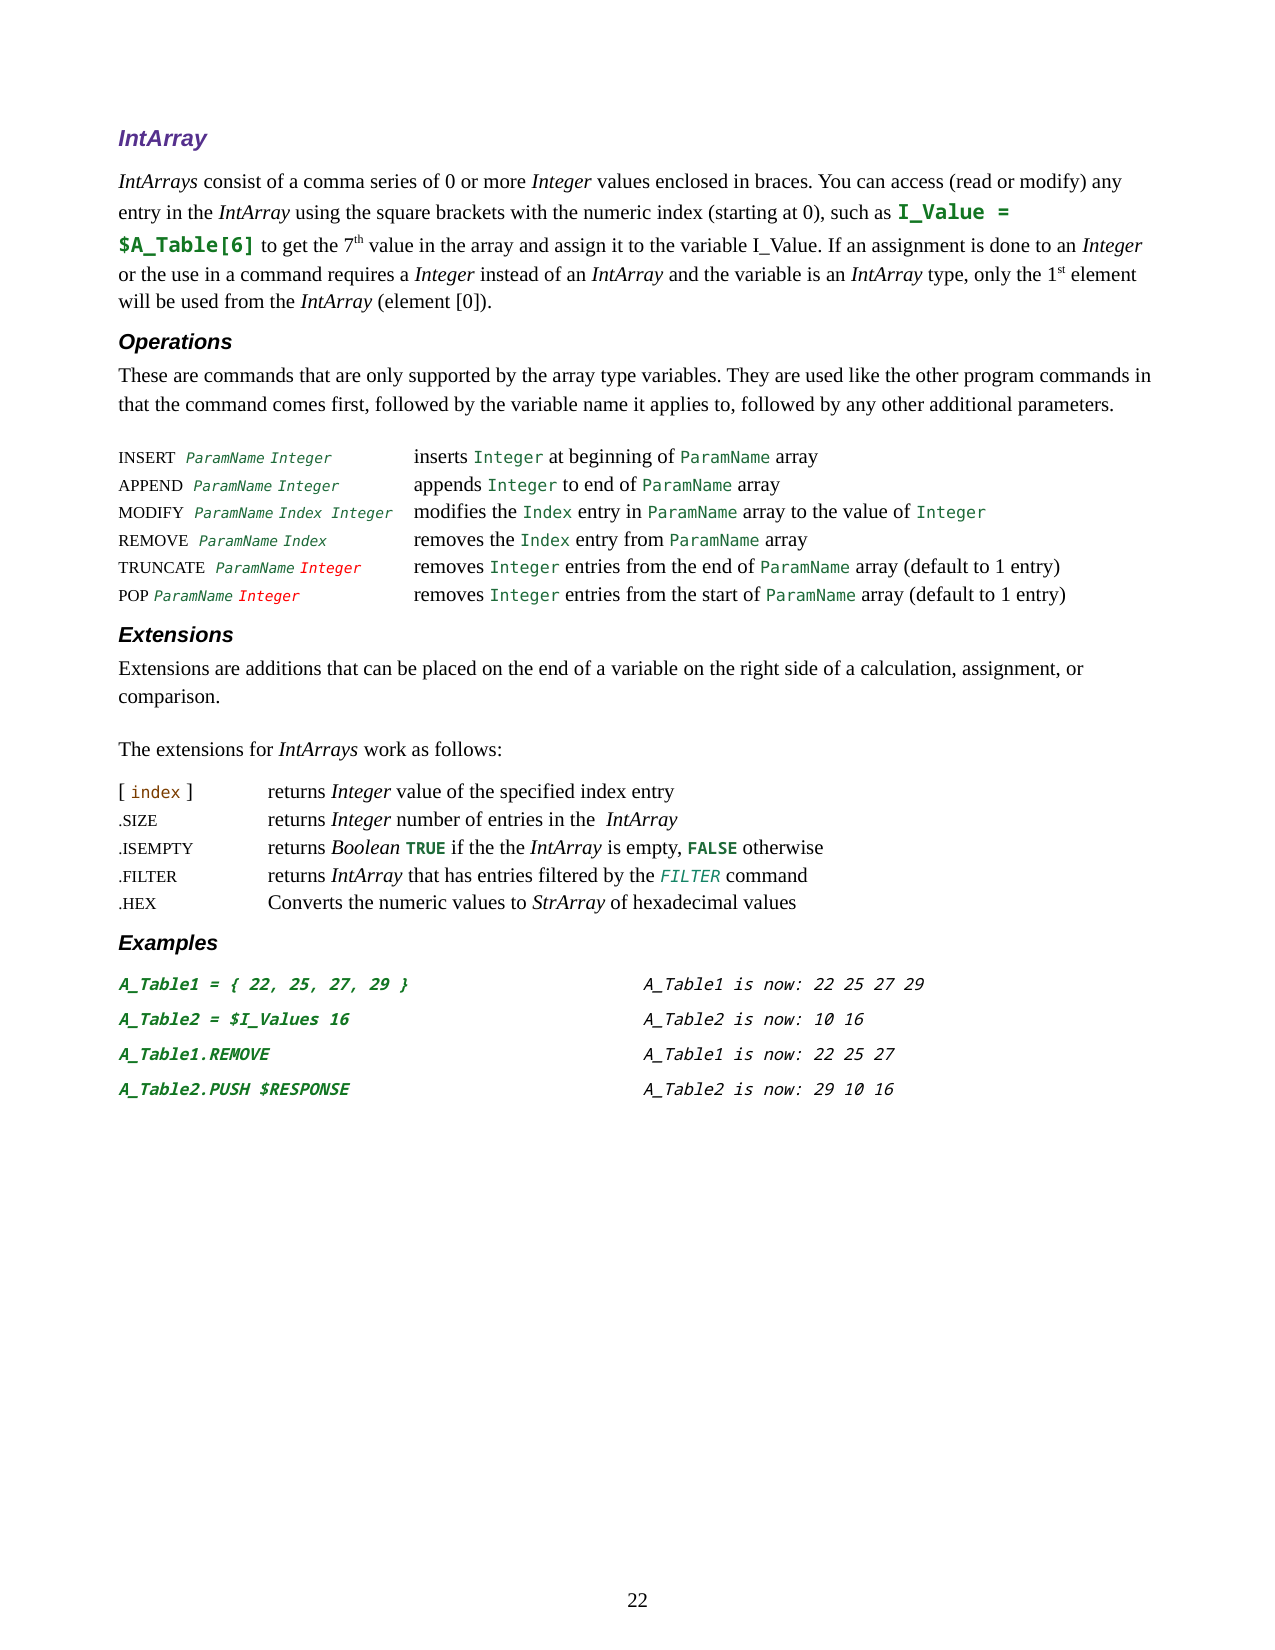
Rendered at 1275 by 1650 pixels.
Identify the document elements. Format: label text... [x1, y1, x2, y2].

text .HEX Converts the numeric values to StrArray of hexadecimal values [118, 890, 1157, 914]
text Extensions are additions that can be placed on the end of a variable on the right side of a calculation, assignment, or comparison. [118, 656, 1157, 708]
text INSERT ParamName Integer inserts Integer at beginning of ParamName array [118, 444, 1157, 468]
text POP ParamName Integer removes Integer entries from the start of ParamName array (default to 1 entry) [118, 582, 1157, 606]
text .FILTER returns IntArray that has entries filtered by the FILTER command [118, 863, 1157, 887]
subtitle Extensions [118, 622, 1157, 647]
text .ISEMPTY returns Boolean TRUE if the the IntArray is empty, FALSE otherwise [118, 834, 1157, 859]
text TRUNCATE ParamName Integer removes Integer entries from the end of ParamName array (default to 1 entry) [118, 554, 1157, 578]
text .SIZE returns Integer number of entries in the IntArray [118, 807, 1157, 831]
text The extensions for IntArrays work as follows: [118, 737, 1157, 761]
subtitle Examples [118, 930, 1157, 954]
text A_Table2.PUSH $RESPONSE A_Table2 is now: 29 10 16 [118, 1077, 1157, 1100]
text These are commands that are only supported by the array type variables. They are used like the other program commands in that the command comes first, followed by the variable name it applies to, followed by any other additional parameters. [118, 363, 1157, 416]
text IntArrays consist of a comma series of 0 or more Integer values enclosed in braces. You can access (read or modify) any entry in the IntArray using the square brackets with the numeric index (starting at 0), such as I_Value = $A_Table[6] to get the 7th value in the array and assign it to the variable I_Value. If an assignment is done to an Integer or the use in a command requires a Integer instead of an IntArray and the variable is an IntArray type, only the 1st element will be used from the IntArray (element [0]). [118, 169, 1157, 313]
subtitle IntArray [118, 124, 1157, 151]
subtitle Operations [118, 329, 1157, 354]
text A_Table2 = $I_Values 16 A_Table2 is now: 10 16 [118, 1007, 1157, 1030]
text REMOVE ParamName Index removes the Index entry from ParamName array [118, 527, 1157, 551]
text A_Table1 = { 22, 25, 27, 29 } A_Table1 is now: 22 25 27 29 [118, 972, 1157, 995]
text [ index ] returns Integer value of the specified index entry [118, 779, 1157, 803]
text A_Table1.REMOVE A_Table1 is now: 22 25 27 [118, 1042, 1157, 1065]
text MODIFY ParamName Index Integer modifies the Index entry in ParamName array to the value of Integer [118, 499, 1157, 523]
text APPEND ParamName Integer appends Integer to end of ParamName array [118, 472, 1157, 496]
